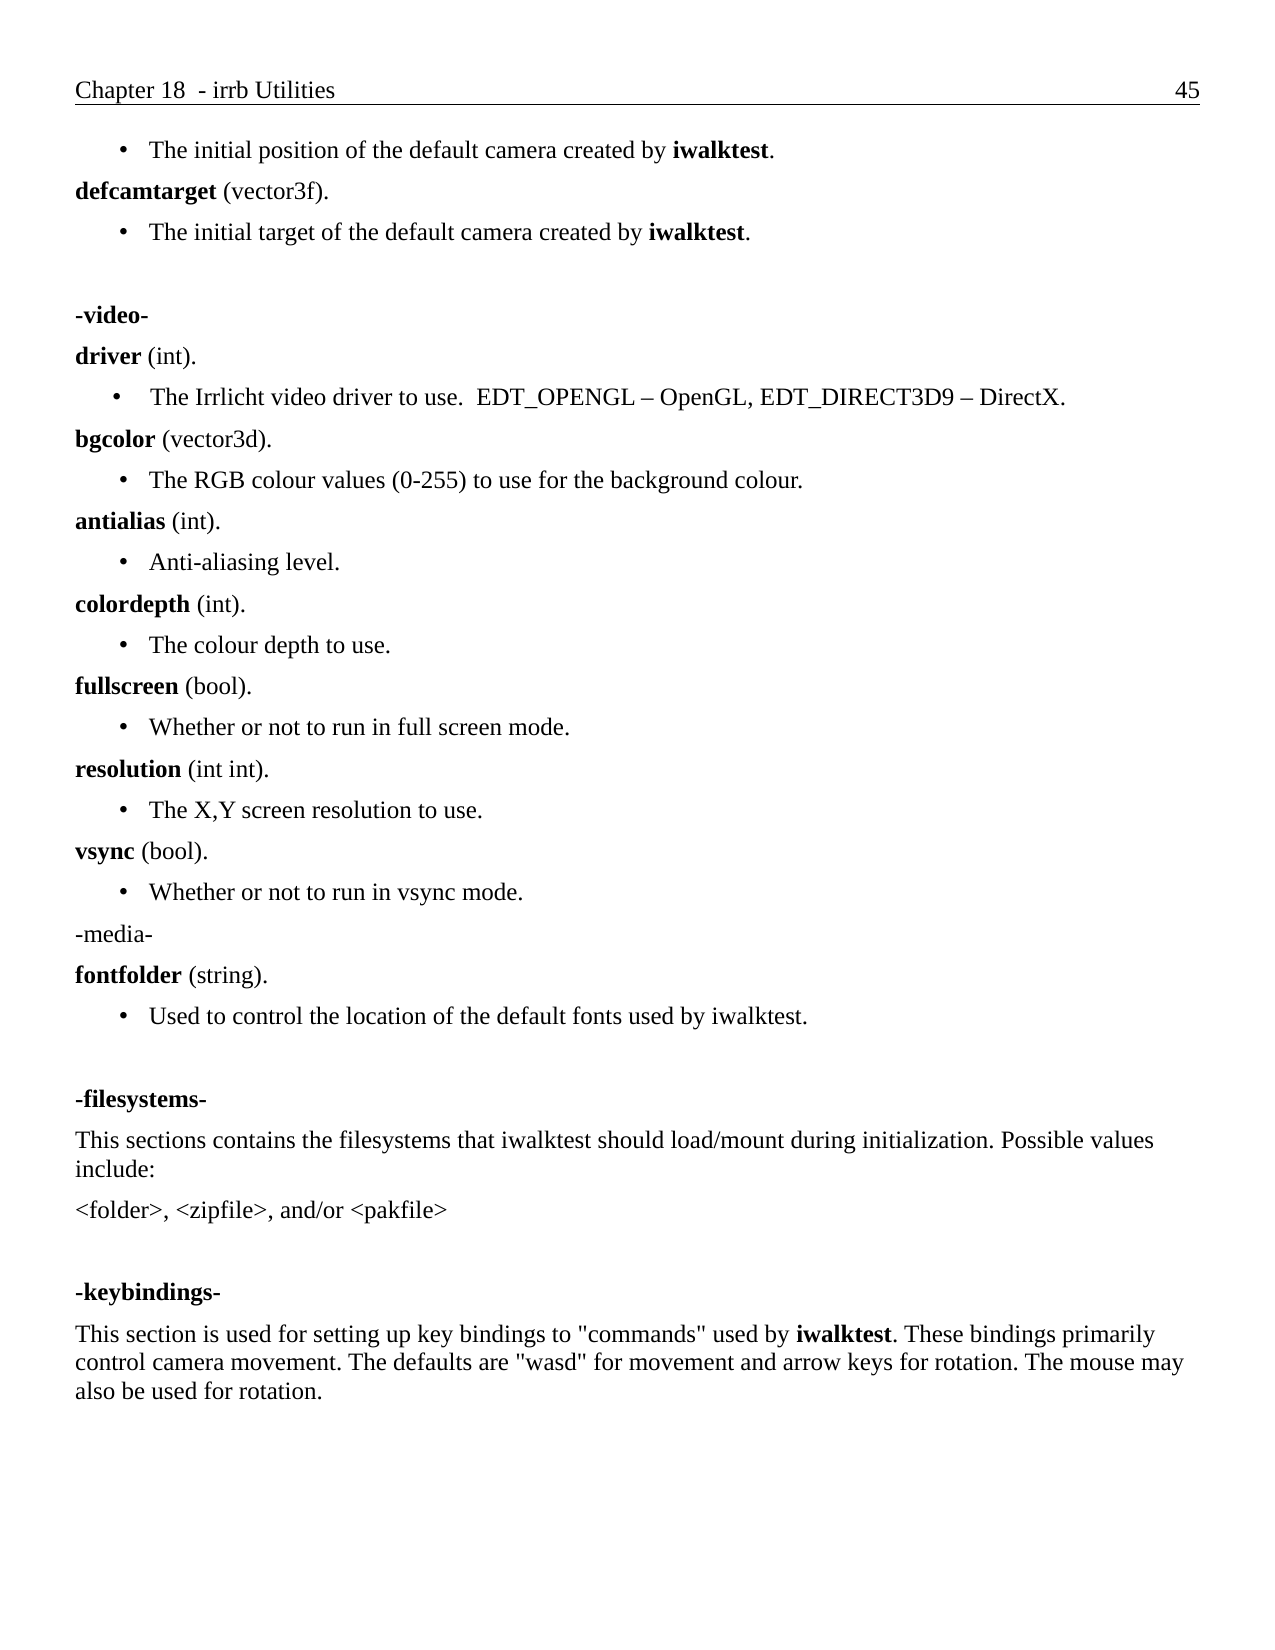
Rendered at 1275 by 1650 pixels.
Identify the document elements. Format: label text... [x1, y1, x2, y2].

text This sections contains the filesystems that iwalktest should load/mount during initialization. Possible values include: [75, 1125, 1200, 1182]
list Whether or not to run in full screen mode. [119, 712, 1200, 741]
text vsync (bool). [75, 836, 1200, 865]
list The Irrlicht video driver to use. EDT_OPENGL – OpenGL, EDT_DIRECT3D9 – DirectX. [112, 382, 1200, 411]
list The colour depth to use. [119, 630, 1200, 659]
text This section is used for setting up key bindings to "commands" used by iwalktest. These bindings primarily control camera movement. The defaults are "wasd" for movement and arrow keys for rotation. The mouse may also be used for rotation. [75, 1319, 1200, 1405]
list The initial position of the default camera created by iwalktest. [119, 135, 1200, 164]
text driver (int). [75, 341, 1200, 370]
text fullscreen (bool). [75, 671, 1200, 700]
list Anti-aliasing level. [119, 547, 1200, 576]
text -keybindings- [75, 1277, 1200, 1306]
list The initial target of the default camera created by iwalktest. [119, 217, 1200, 246]
text resolution (int int). [75, 754, 1200, 782]
text colordepth (int). [75, 589, 1200, 617]
list The RGB colour values (0-255) to use for the background colour. [119, 465, 1200, 494]
text -media- [75, 919, 1200, 947]
list The X,Y screen resolution to use. [119, 795, 1200, 824]
text antialias (int). [75, 506, 1200, 535]
text -filesystems- [75, 1084, 1200, 1112]
list Used to control the location of the default fonts used by iwalktest. [119, 1001, 1200, 1030]
text defcamtarget (vector3f). [75, 176, 1200, 205]
text <folder>, <zipfile>, and/or <pakfile> [75, 1195, 1200, 1224]
text bgcolor (vector3d). [75, 424, 1200, 452]
text fontfolder (string). [75, 960, 1200, 989]
list Whether or not to run in vsync mode. [119, 877, 1200, 906]
text -video- [75, 300, 1200, 329]
